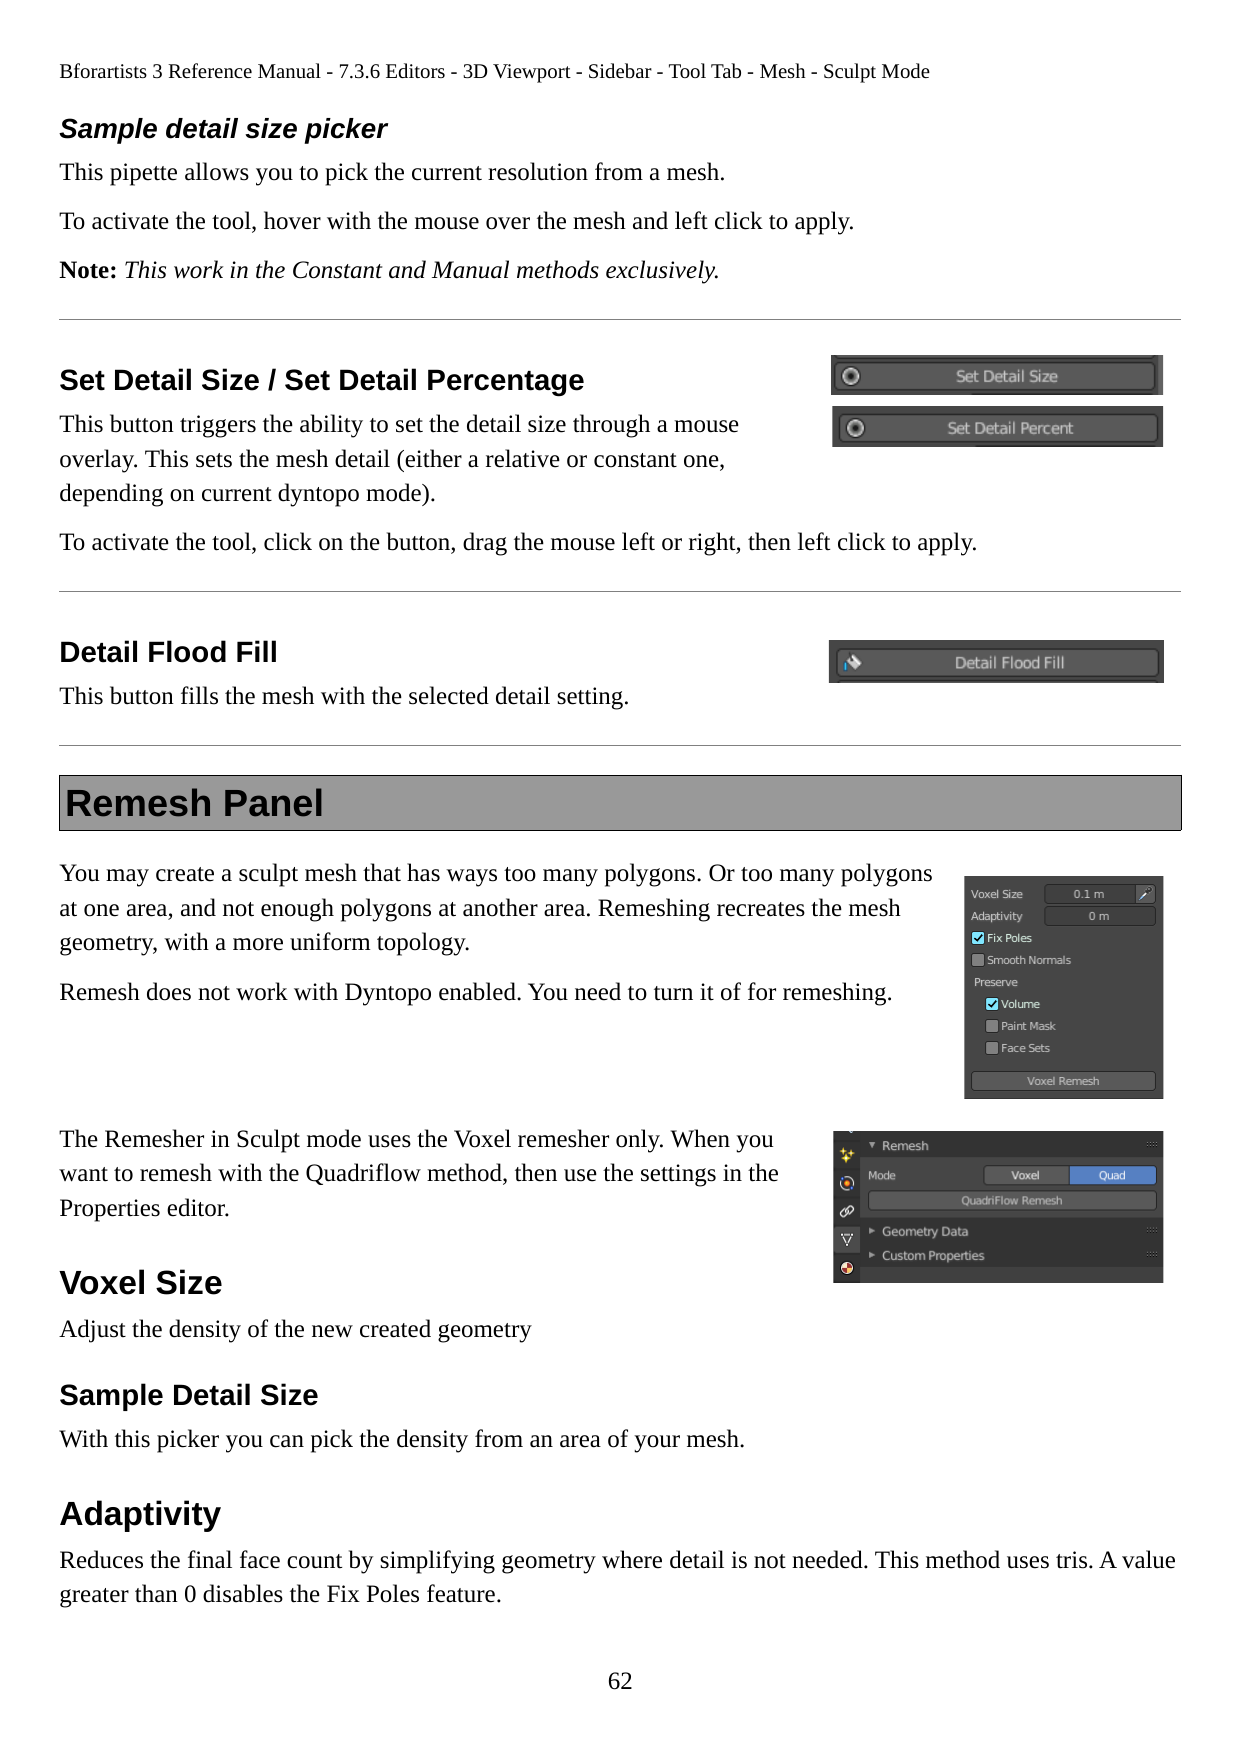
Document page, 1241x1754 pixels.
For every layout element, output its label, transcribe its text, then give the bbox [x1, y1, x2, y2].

subtitle Sample Detail Size [59, 1377, 1181, 1411]
picture [828, 640, 1164, 683]
picture [832, 406, 1164, 447]
text To activate the tool, click on the button, drag the mouse left or right, then left click to apply. [59, 527, 1181, 556]
subtitle Set Detail Size / Set Detail Percentage [59, 363, 1181, 397]
text With this picker you can pick the density from an area of your mesh. [59, 1424, 1181, 1452]
subtitle Detail Flood Fill [59, 635, 1181, 669]
picture [964, 876, 1164, 1099]
text To activate the tool, hover with the mouse over the mesh and left click to apply. [59, 206, 1181, 235]
text This button fills the mesh with the selected detail setting. [59, 681, 1181, 710]
text Adjust the density of the new created geometry [59, 1314, 1181, 1342]
text This pipette allows you to pick the current resolution from a mesh. [59, 157, 1181, 186]
picture [831, 355, 1164, 395]
picture [833, 1131, 1164, 1283]
subtitle Sample detail size picker [59, 113, 1181, 144]
table_header Remesh Panel [60, 776, 1181, 830]
text This button triggers the ability to set the detail size through a mouse overlay. This sets the mesh detail (either a relative or constant one, depending on current dyntopo mode). [59, 409, 1181, 507]
subtitle Voxel Size [59, 1263, 1181, 1301]
text Note: This work in the Constant and Manual methods exclusively. [59, 255, 1181, 284]
subtitle Adaptivity [59, 1493, 1181, 1532]
text The Remesher in Sculpt mode uses the Voxel remesher only. When you want to remesh with the Quadriflow method, then use the settings in the Properties editor. [59, 1124, 1181, 1221]
text Reduces the final face count by simplifying geometry where detail is not needed. This method uses tris. A value greater than 0 disables the Fix Poles feature. [59, 1545, 1181, 1608]
text Remesh does not work with Dyntopo enabled. You need to turn it of for remeshing. [59, 977, 964, 1005]
text You may create a sculpt mesh that has ways too many polygons. Or too many polygons at one area, and not enough polygons at another area. Remeshing recreates the mesh geometry, with a more uniform topology. [59, 858, 1181, 956]
